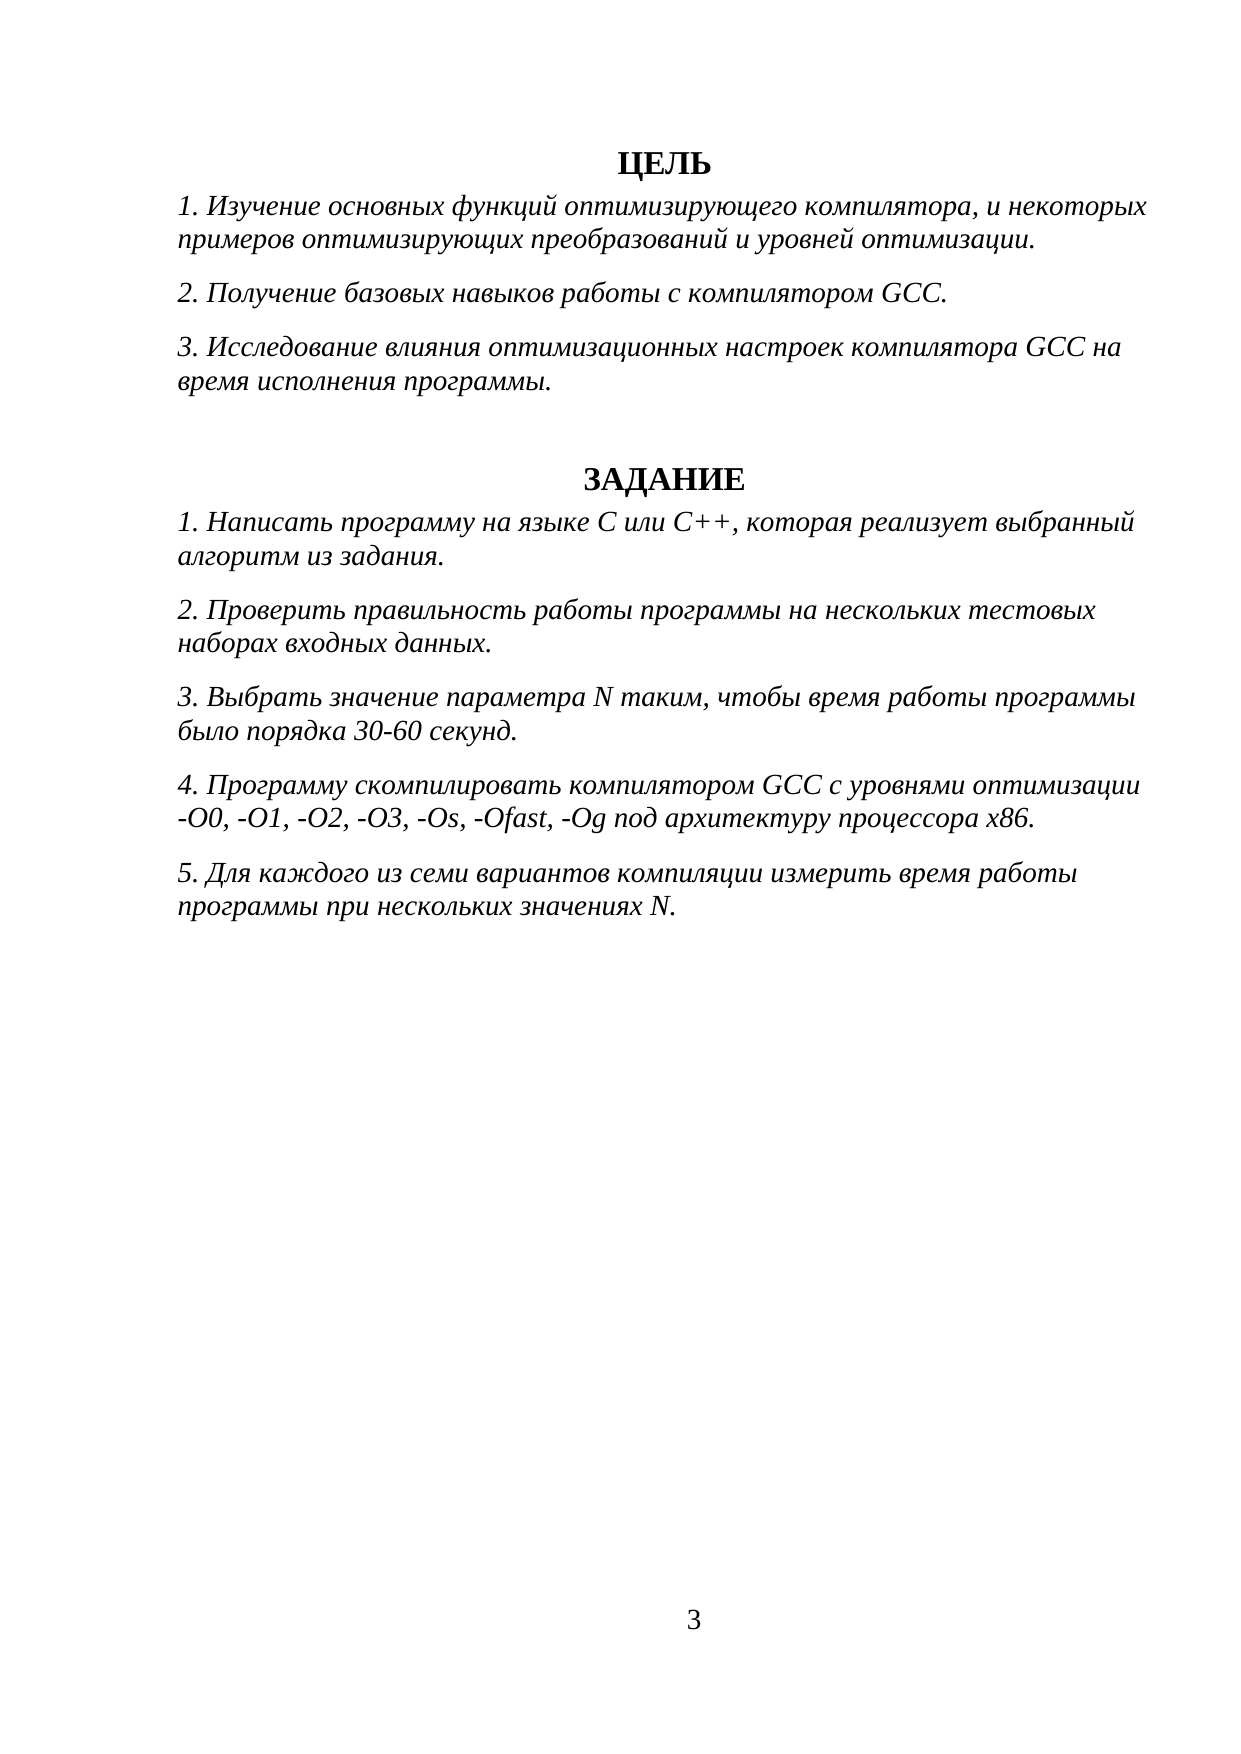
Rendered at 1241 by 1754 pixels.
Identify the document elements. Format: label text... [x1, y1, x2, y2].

text 3. Выбрать значение параметра N таким, чтобы время работы программы было порядка 30-60 секунд. [177, 679, 1152, 747]
text 4. Программу скомпилировать компилятором GCC с уровнями оптимизации -O0, -O1, -O2, -O3, -Os, -Ofast, -Og под архитектуру процессора x86. [177, 767, 1152, 834]
subtitle ЦЕЛЬ [177, 143, 1152, 181]
text 3. Исследование влияния оптимизационных настроек компилятора GCC на время исполнения программы. [177, 329, 1152, 396]
text 2. Получение базовых навыков работы с компилятором GCC. [177, 275, 1152, 309]
text 1. Изучение основных функций оптимизирующего компилятора, и некоторых примеров оптимизирующих преобразований и уровней оптимизации. [177, 188, 1152, 255]
text 1. Написать программу на языке C или C++, которая реализует выбранный алгоритм из задания. [177, 504, 1152, 571]
subtitle ЗАДАНИЕ [177, 460, 1152, 498]
text 2. Проверить правильность работы программы на нескольких тестовых наборах входных данных. [177, 592, 1152, 659]
text 5. Для каждого из семи вариантов компиляции измерить время работы программы при нескольких значениях N. [177, 855, 1152, 922]
